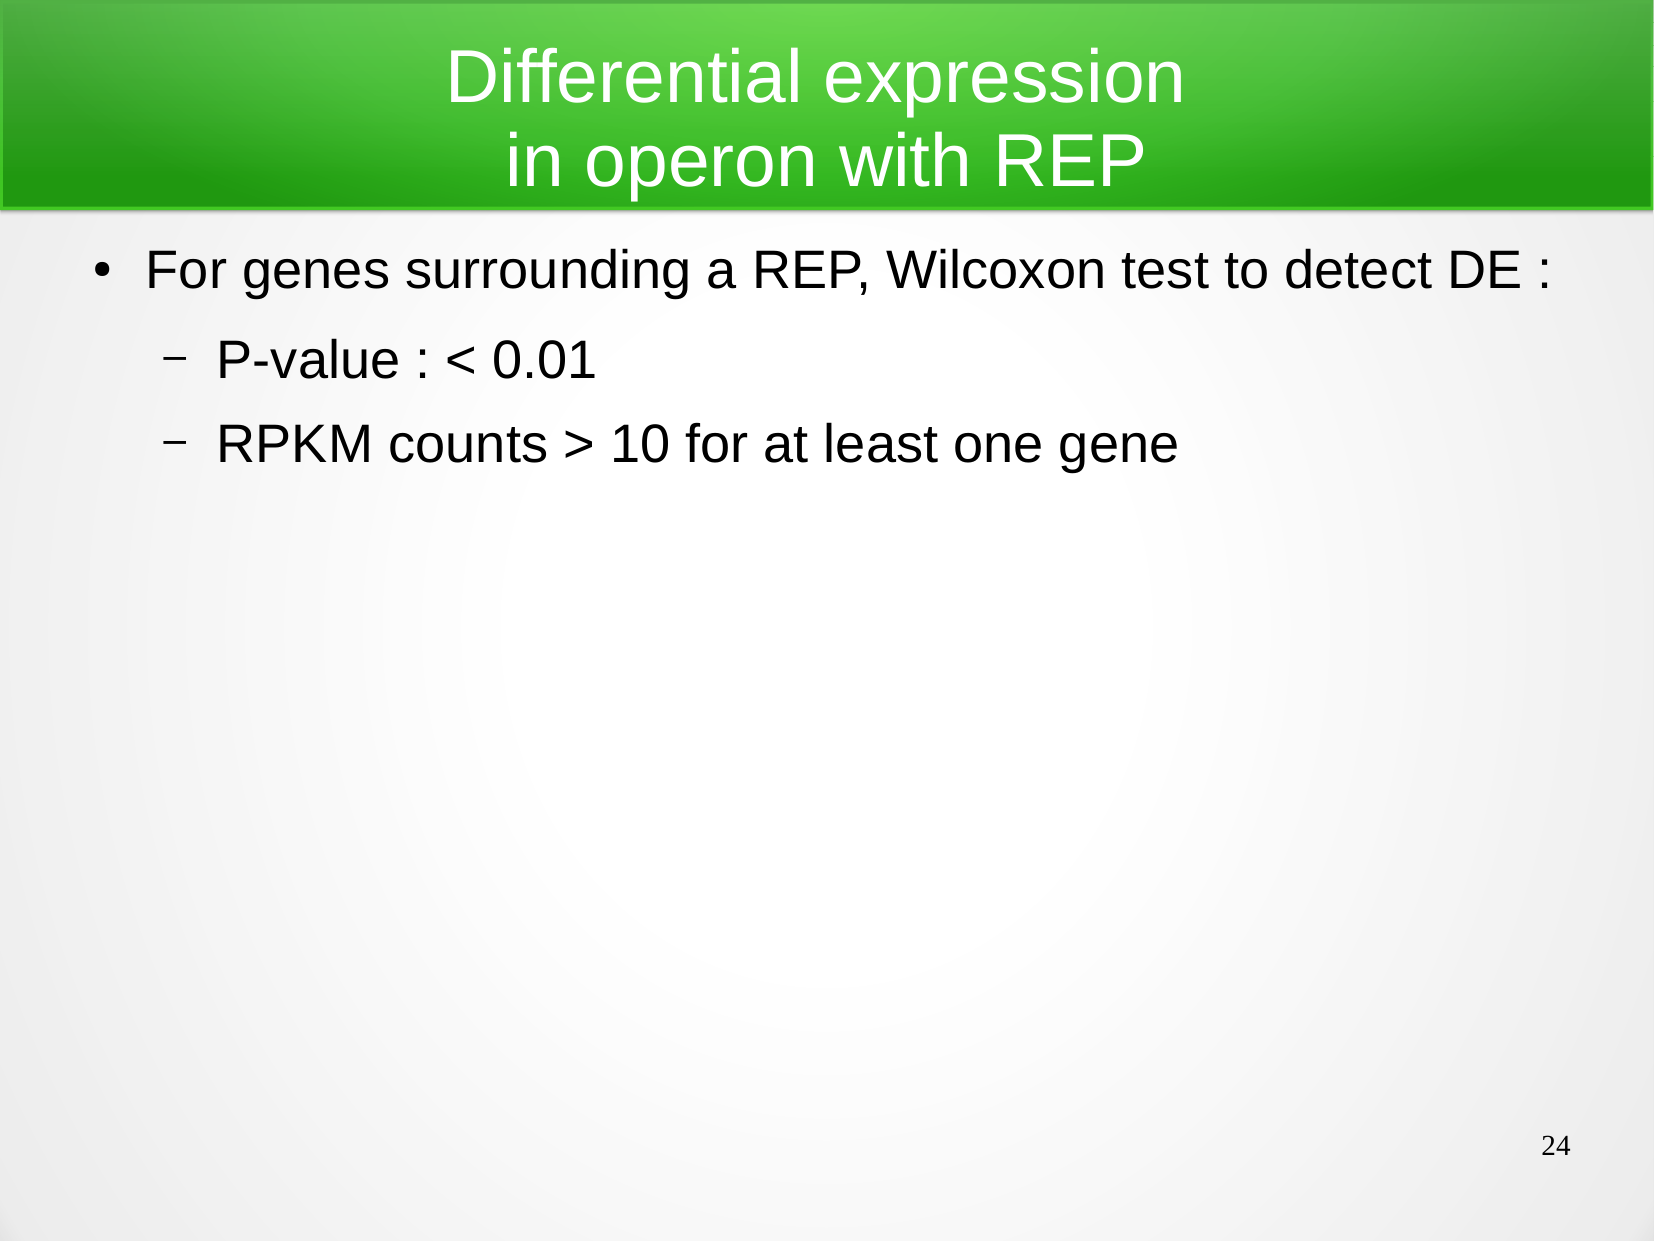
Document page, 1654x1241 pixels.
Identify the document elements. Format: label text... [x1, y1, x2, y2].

list For genes surrounding a REP, Wilcoxon test to detect DE : P-value : < 0.01 RPKM counts > 10 for at least one gene [75, 240, 1564, 1201]
title Differential expression in operon with REP [82, 34, 1571, 203]
